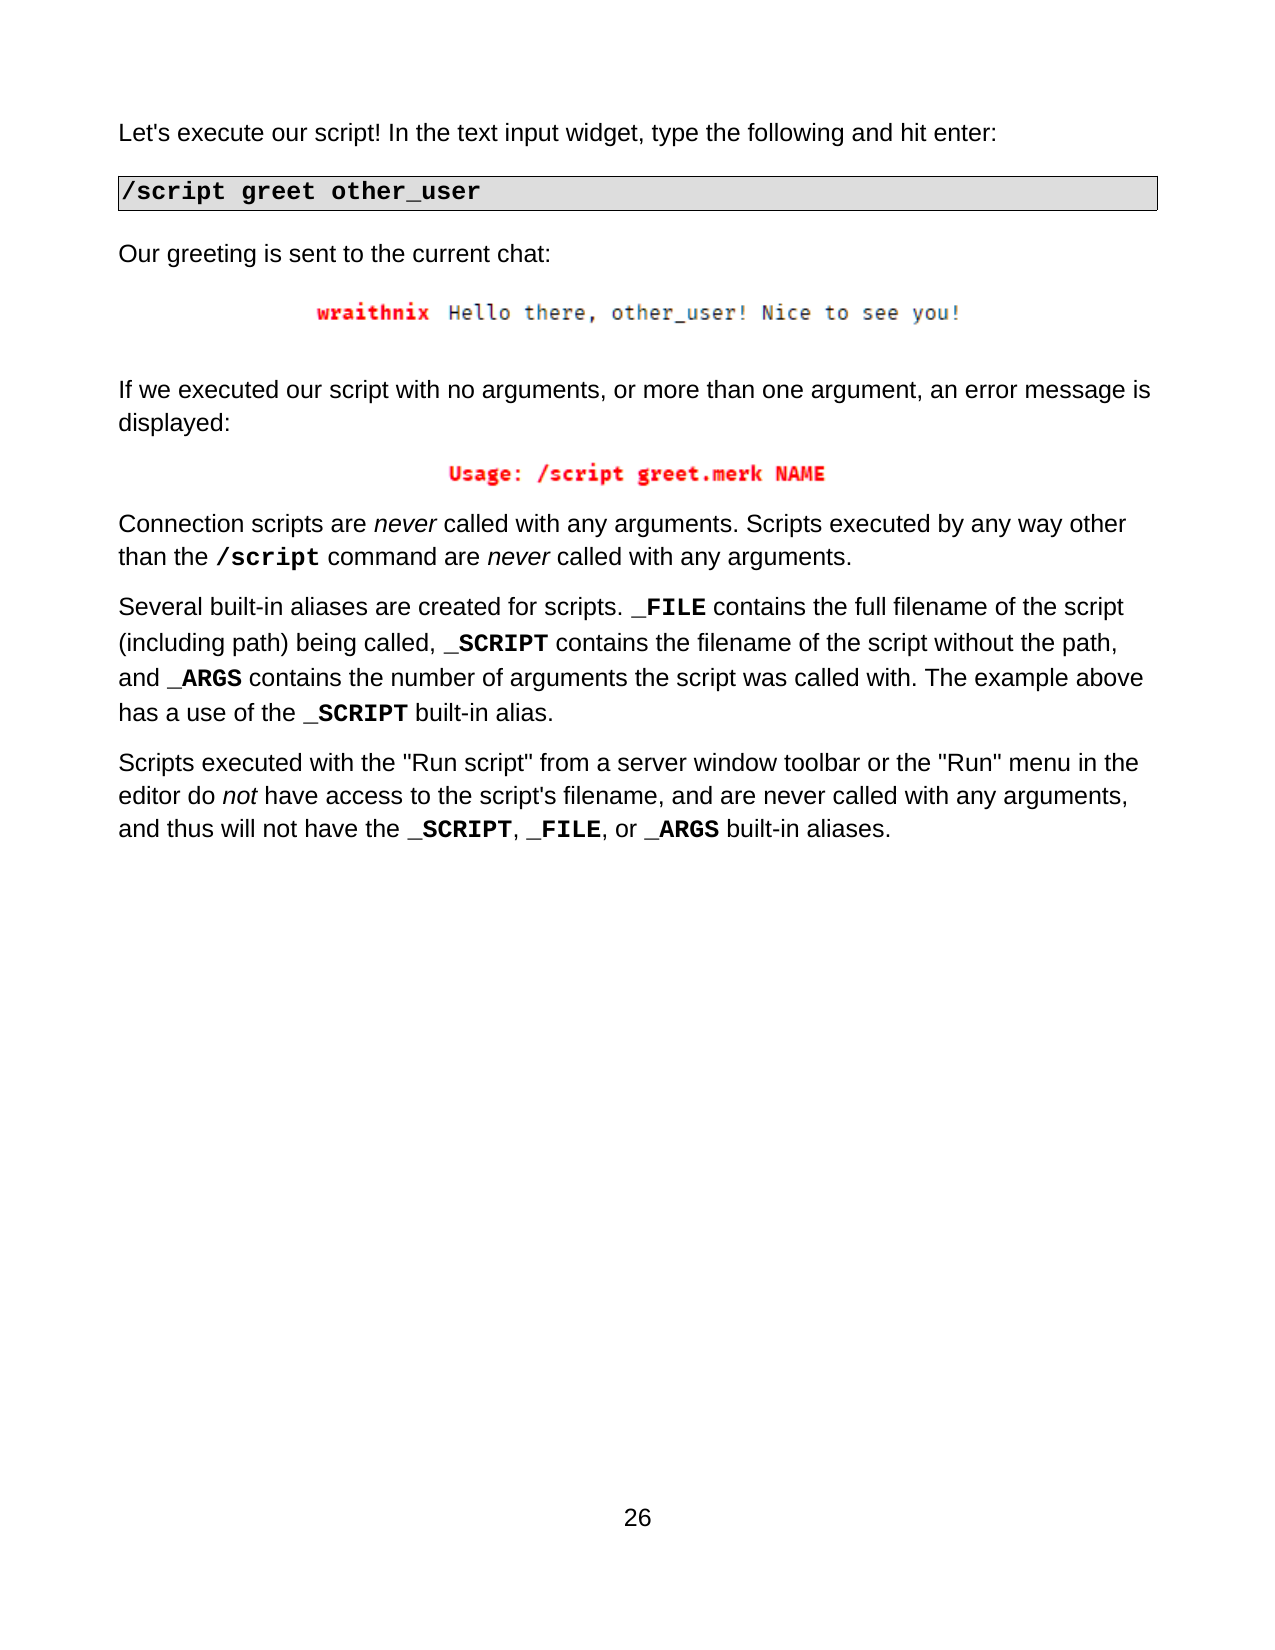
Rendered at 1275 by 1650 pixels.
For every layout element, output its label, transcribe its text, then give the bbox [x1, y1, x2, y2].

text Let's execute our script! In the text input widget, type the following and hit enter: [118, 118, 1157, 147]
text Scripts executed with the "Run script" from a server window toolbar or the "Run" menu in the editor do not have access to the script's filename, and are never called with any arguments, and thus will not have the _SCRIPT, _FILE, or _ARGS built-in aliases. [118, 748, 1157, 845]
text Several built-in aliases are created for scripts. _FILE contains the full filename of the script (including path) being called, _SCRIPT contains the filename of the script without the path, and _ARGS contains the number of arguments the script was called with. The example above has a use of the _SCRIPT built-in alias. [118, 592, 1157, 729]
text Our greeting is sent to the current chat: [118, 239, 1157, 268]
table_header /script greet other_user [119, 177, 1157, 210]
picture [443, 456, 832, 491]
text If we executed our script with no arguments, or more than one argument, an error message is displayed: [118, 375, 1157, 437]
text Connection scripts are never called with any arguments. Scripts executed by any way other than the /script command are never called with any arguments. [118, 509, 1157, 573]
picture [311, 296, 964, 328]
